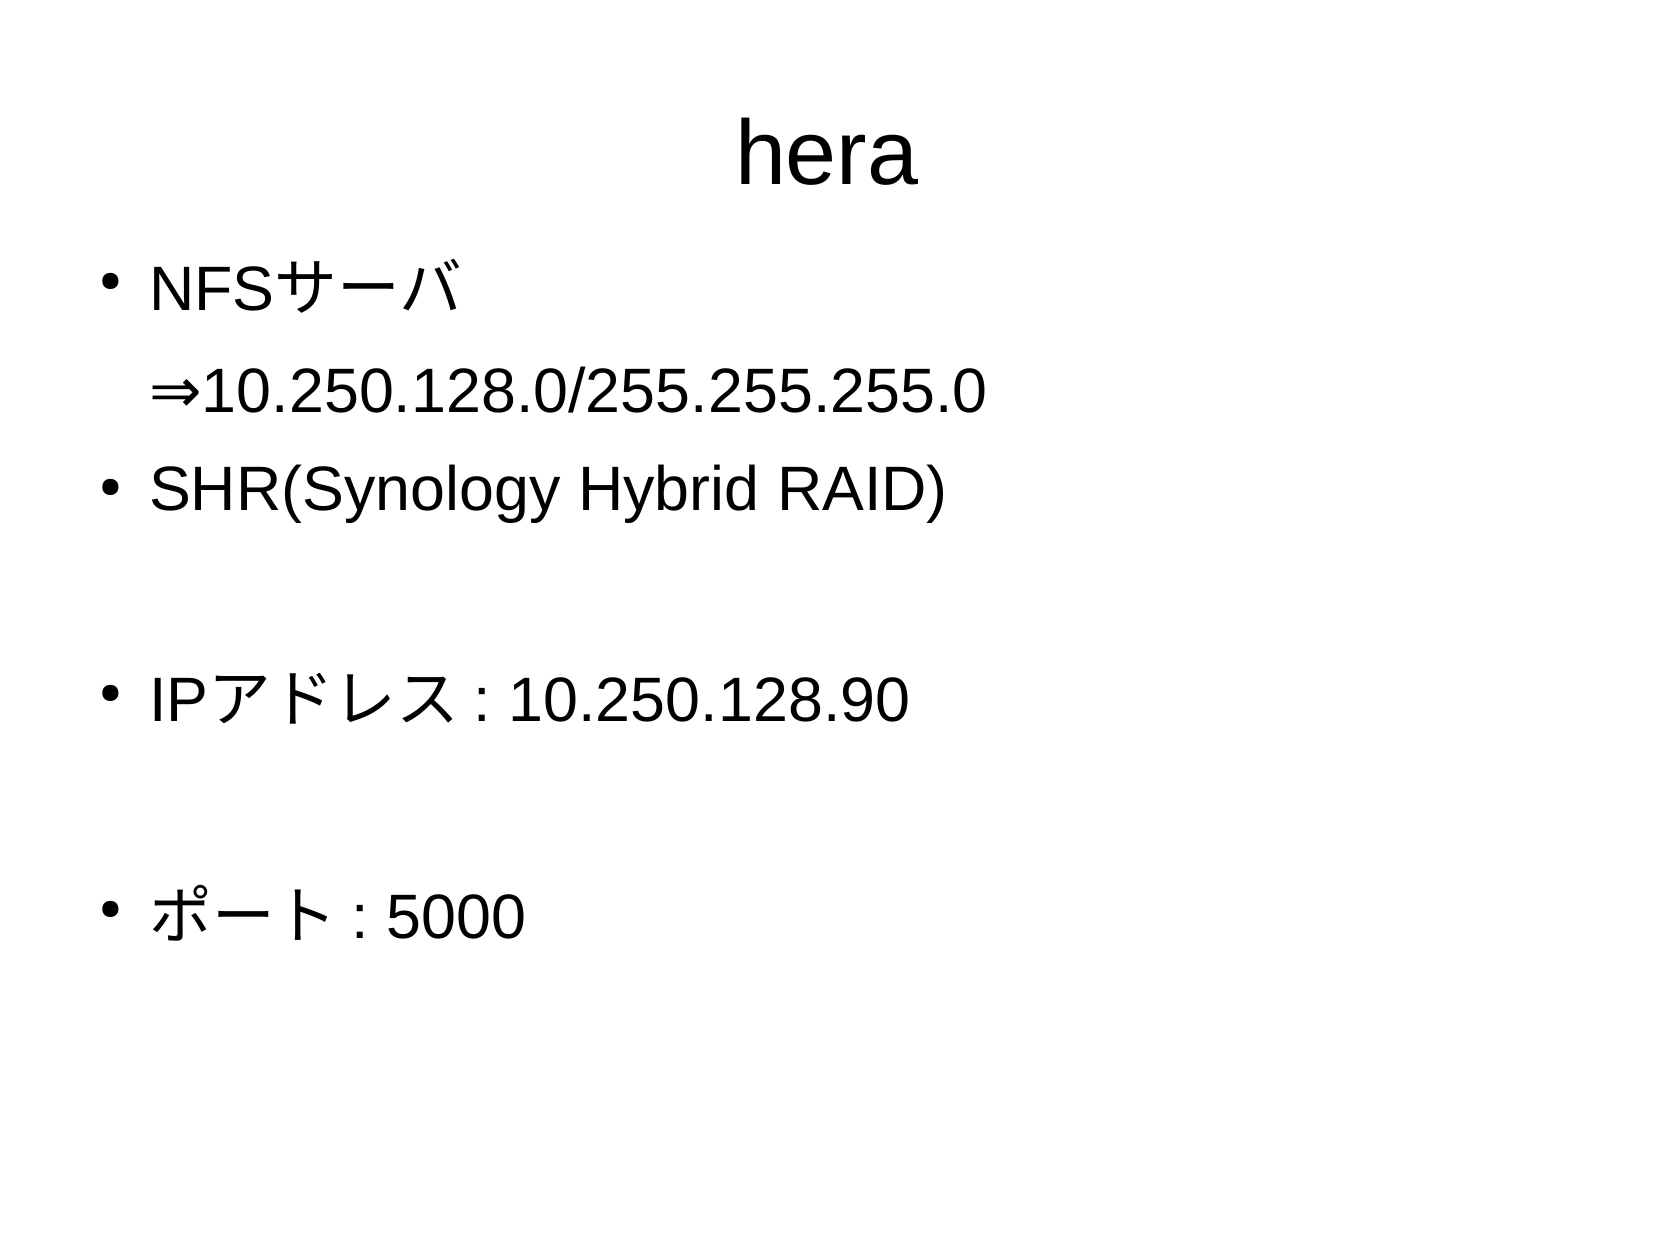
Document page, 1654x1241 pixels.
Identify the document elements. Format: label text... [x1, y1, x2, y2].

title hera [82, 49, 1571, 237]
list NFSサーバ ⇒10.250.128.0/255.255.255.0 SHR(Synology Hybrid RAID) IPアドレス : 10.250.128.90 ポート : 5000 [82, 237, 1571, 290]
text_box [82, 290, 1571, 1010]
